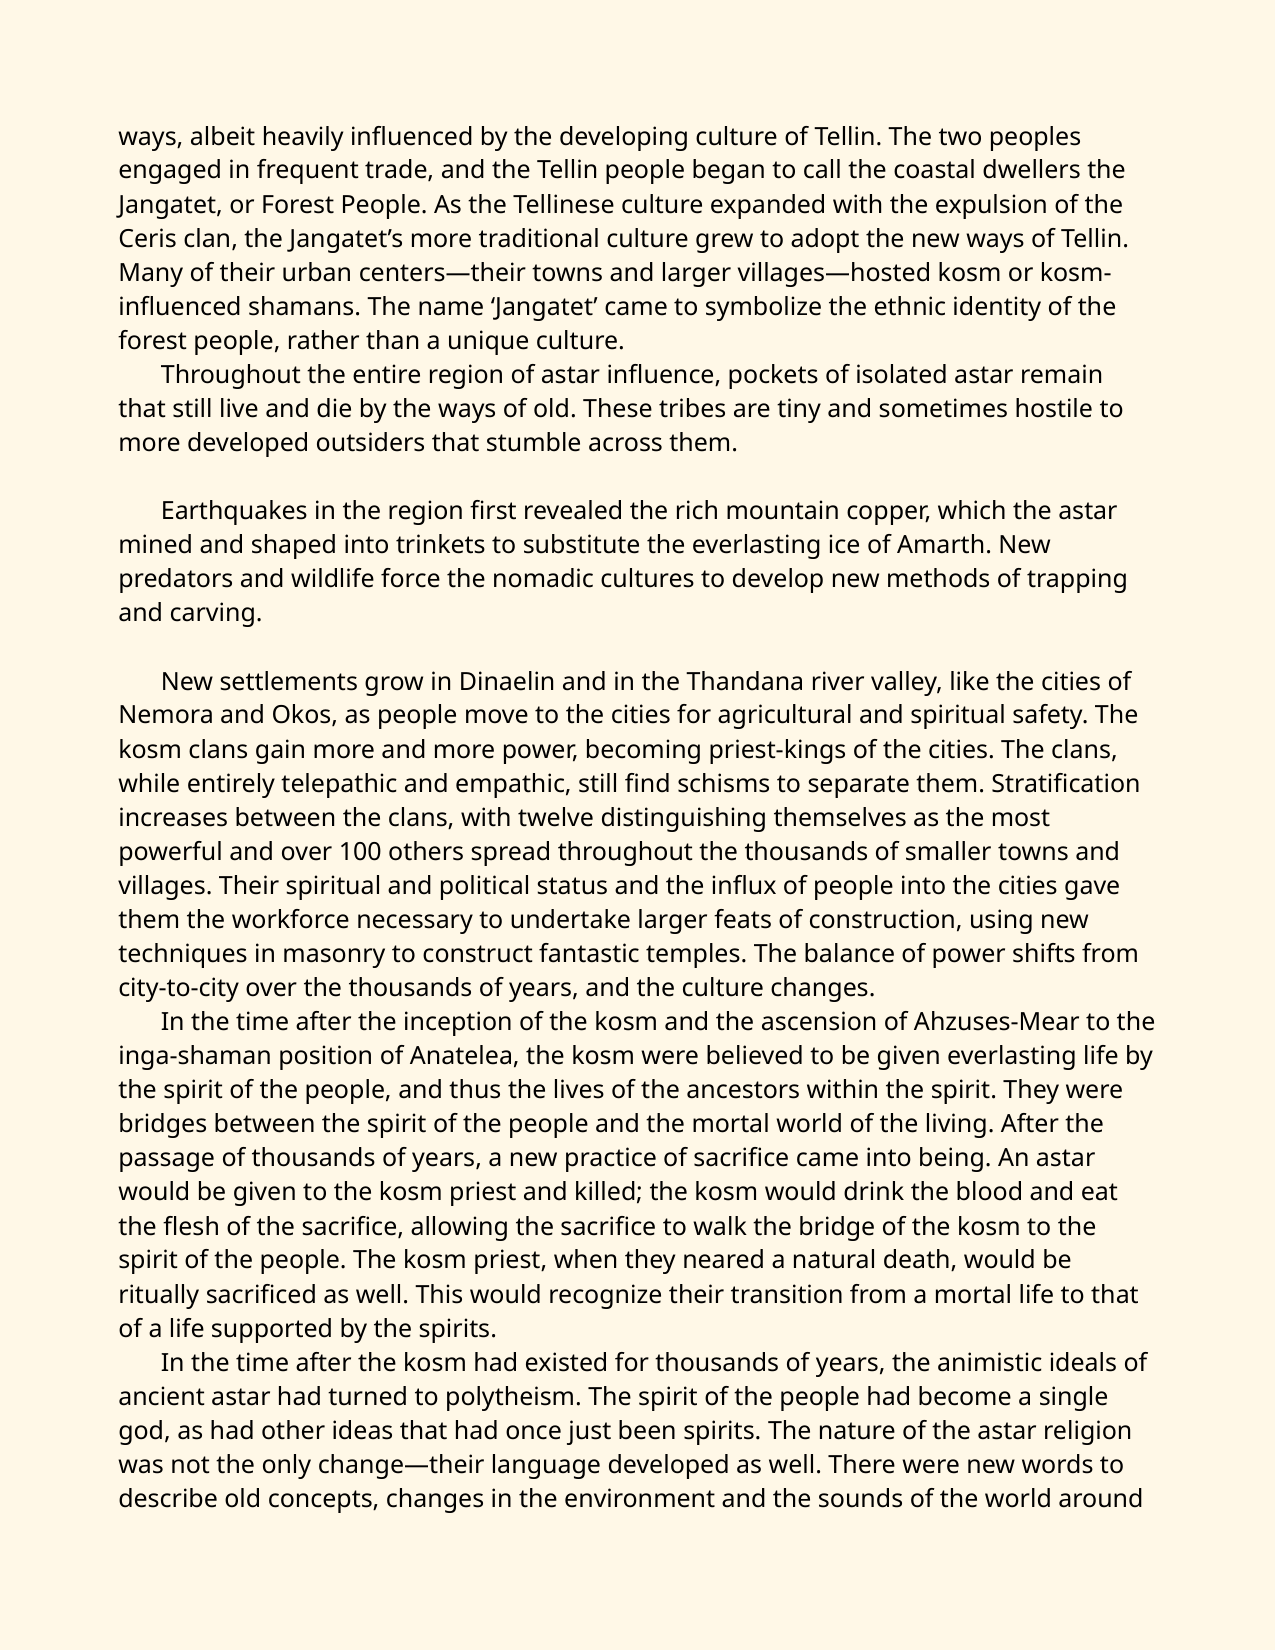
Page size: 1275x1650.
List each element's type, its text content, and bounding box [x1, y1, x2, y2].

text Earthquakes in the region first revealed the rich mountain copper, which the astar mined and shaped into trinkets to substitute the everlasting ice of Amarth. New predators and wildlife force the nomadic cultures to develop new methods of trapping and carving. [118, 493, 1157, 629]
text In the time after the kosm had existed for thousands of years, the animistic ideals of ancient astar had turned to polytheism. The spirit of the people had become a single god, as had other ideas that had once just been spirits. The nature of the astar religion was not the only change—their language developed as well. There were new words to describe old concepts, changes in the environment and the sounds of the world around [118, 1344, 1157, 1515]
text In the time after the inception of the kosm and the ascension of Ahzuses-Mear to the inga-shaman position of Anatelea, the kosm were believed to be given everlasting life by the spirit of the people, and thus the lives of the ancestors within the spirit. They were bridges between the spirit of the people and the mortal world of the living. After the passage of thousands of years, a new practice of sacrifice came into being. An astar would be given to the kosm priest and killed; the kosm would drink the blood and eat the flesh of the sacrifice, allowing the sacrifice to walk the bridge of the kosm to the spirit of the people. The kosm priest, when they neared a natural death, would be ritually sacrificed as well. This would recognize their transition from a mortal life to that of a life supported by the spirits. [118, 1004, 1157, 1344]
text New settlements grow in Dinaelin and in the Thandana river valley, like the cities of Nemora and Okos, as people move to the cities for agricultural and spiritual safety. The kosm clans gain more and more power, becoming priest-kings of the cities. The clans, while entirely telepathic and empathic, still find schisms to separate them. Stratification increases between the clans, with twelve distinguishing themselves as the most powerful and over 100 others spread throughout the thousands of smaller towns and villages. Their spiritual and political status and the influx of people into the cities gave them the workforce necessary to undertake larger feats of construction, using new techniques in masonry to construct fantastic temples. The balance of power shifts from city-to-city over the thousands of years, and the culture changes. [118, 663, 1157, 1004]
text ways, albeit heavily influenced by the developing culture of Tellin. The two peoples engaged in frequent trade, and the Tellin people began to call the coastal dwellers the Jangatet, or Forest People. As the Tellinese culture expanded with the expulsion of the Ceris clan, the Jangatet’s more traditional culture grew to adopt the new ways of Tellin. Many of their urban centers—their towns and larger villages—hosted kosm or kosm-influenced shamans. The name ‘Jangatet’ came to symbolize the ethnic identity of the forest people, rather than a unique culture. [118, 118, 1157, 357]
text Throughout the entire region of astar influence, pockets of isolated astar remain that still live and die by the ways of old. These tribes are tiny and sometimes hostile to more developed outsiders that stumble across them. [118, 357, 1157, 459]
